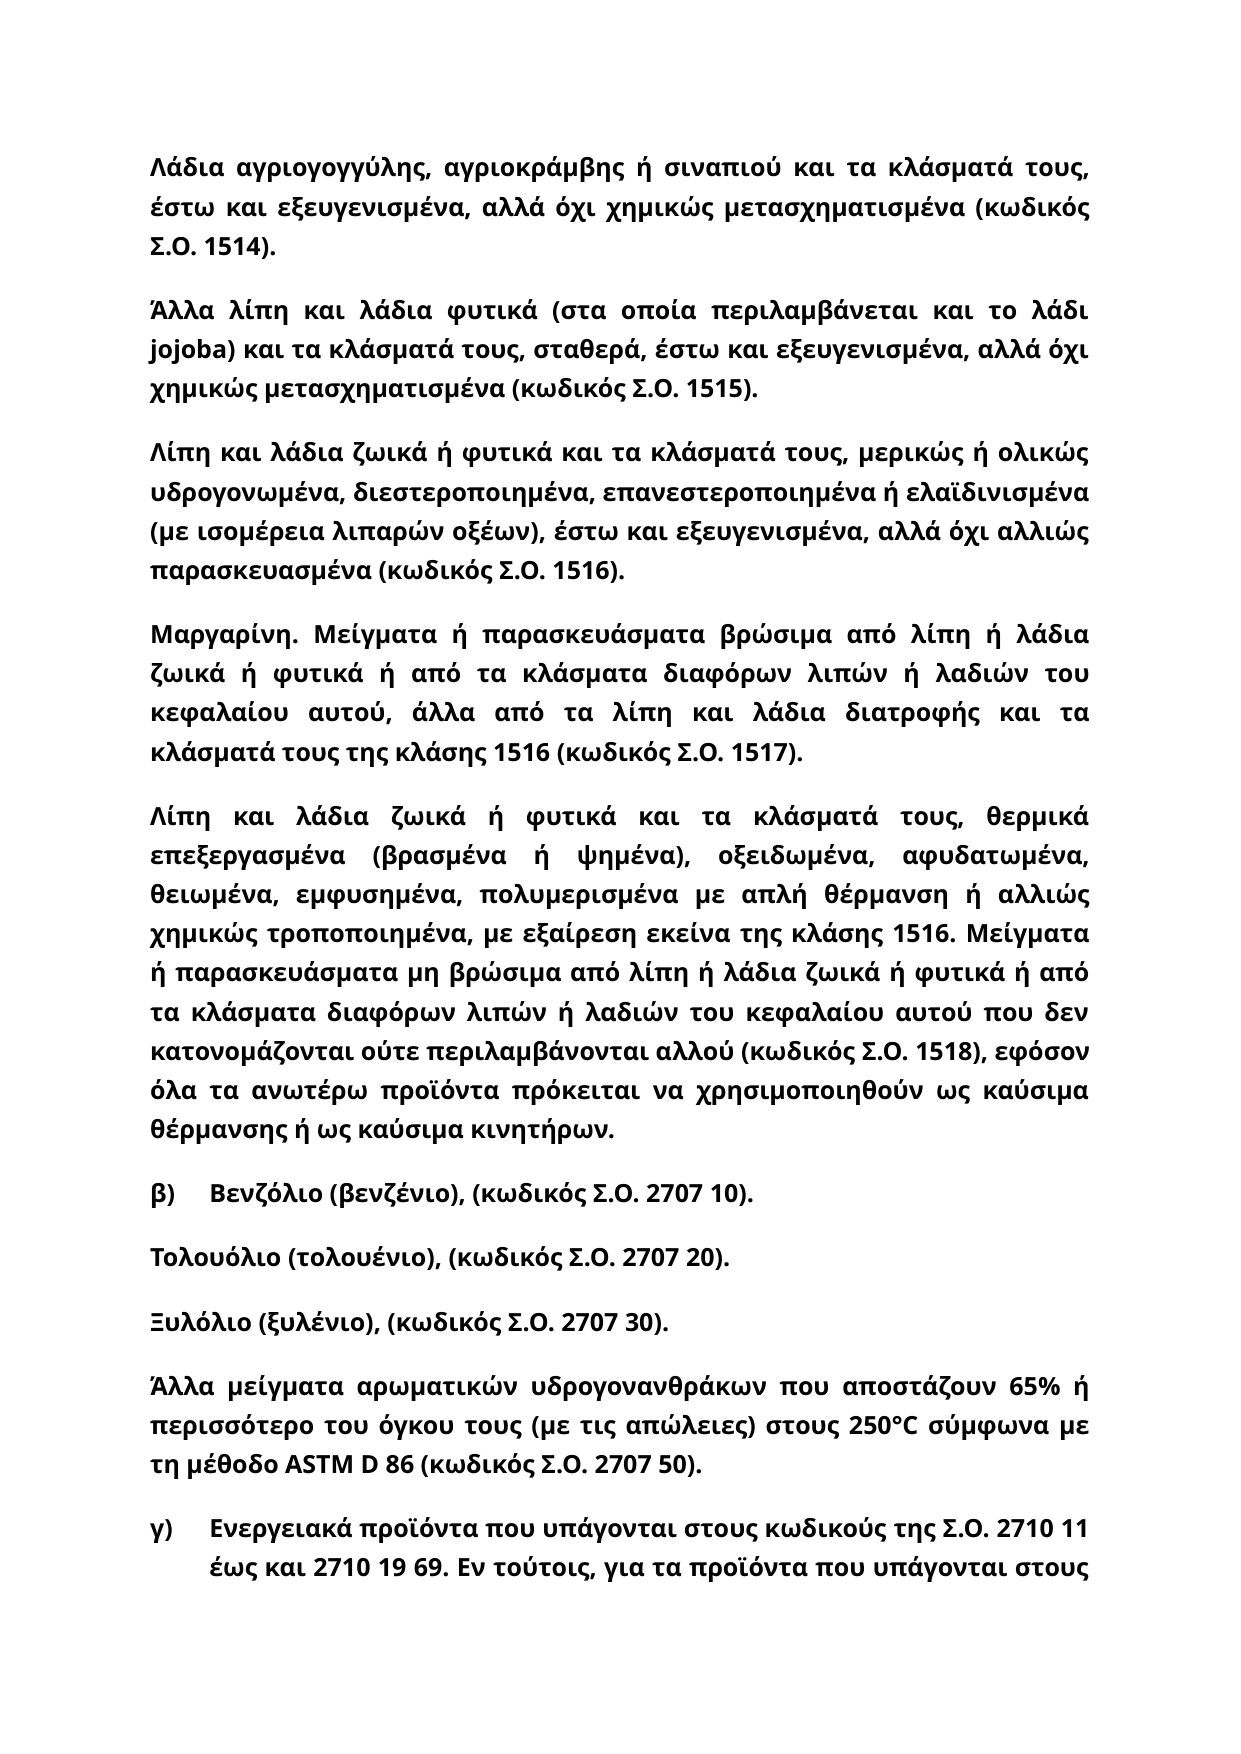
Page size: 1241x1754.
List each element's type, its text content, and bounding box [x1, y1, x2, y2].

text Άλλα λίπη και λάδια φυτικά (στα οποία περιλαμβάνεται και το λάδι jojoba) και τα κλάσματά τους, σταθερά, έστω και εξευγενισμένα, αλλά όχι χημικώς μετασχηματισμένα (κωδικός Σ.Ο. 1515). [150, 292, 1090, 405]
text Μαργαρίνη. Μείγματα ή παρασκευάσματα βρώσιμα από λίπη ή λάδια ζωικά ή φυτικά ή από τα κλάσματα διαφόρων λιπών ή λαδιών του κεφαλαίου αυτού, άλλα από τα λίπη και λάδια διατροφής και τα κλάσματά τους της κλάσης 1516 (κωδικός Σ.Ο. 1517). [150, 617, 1090, 768]
text Τολουόλιο (τολουένιο), (κωδικός Σ.Ο. 2707 20). [150, 1240, 1090, 1274]
text Ξυλόλιο (ξυλένιο), (κωδικός Σ.Ο. 2707 30). [150, 1304, 1090, 1338]
list β) Βενζόλιο (βενζένιο), (κωδικός Σ.Ο. 2707 10). [150, 1176, 1090, 1210]
text Άλλα μείγματα αρωματικών υδρογονανθράκων που αποστάζουν 65% ή περισσότερο του όγκου τους (με τις απώλειες) στους 250°C σύμφωνα με τη μέθοδο ASTM D 86 (κωδικός Σ.Ο. 2707 50). [150, 1368, 1090, 1481]
text Λάδια αγριογογγύλης, αγριοκράμβης ή σιναπιού και τα κλάσματά τους, έστω και εξευγενισμένα, αλλά όχι χημικώς μετασχηματισμένα (κωδικός Σ.Ο. 1514). [150, 150, 1090, 262]
text Λίπη και λάδια ζωικά ή φυτικά και τα κλάσματά τους, μερικώς ή ολικώς υδρογονωμένα, διεστεροποιημένα, επανεστεροποιημένα ή ελαϊδινισμένα (με ισομέρεια λιπαρών οξέων), έστω και εξευγενισμένα, αλλά όχι αλλιώς παρασκευασμένα (κωδικός Σ.Ο. 1516). [150, 435, 1090, 587]
list γ) Ενεργειακά προϊόντα που υπάγονται στους κωδικούς της Σ.Ο. 2710 11 έως και 2710 19 69. Εν τούτοις, για τα προϊόντα που υπάγονται στους [150, 1511, 1090, 1584]
text Λίπη και λάδια ζωικά ή φυτικά και τα κλάσματά τους, θερμικά επεξεργασμένα (βρασμένα ή ψημένα), οξειδωμένα, αφυδατωμένα, θειωμένα, εμφυσημένα, πολυμερισμένα με απλή θέρμανση ή αλλιώς χημικώς τροποποιημένα, με εξαίρεση εκείνα της κλάσης 1516. Μείγματα ή παρασκευάσματα μη βρώσιμα από λίπη ή λάδια ζωικά ή φυτικά ή από τα κλάσματα διαφόρων λιπών ή λαδιών του κεφαλαίου αυτού που δεν κατονομάζονται ούτε περιλαμβάνονται αλλού (κωδικός Σ.Ο. 1518), εφόσον όλα τα ανωτέρω προϊόντα πρόκειται να χρησιμοποιηθούν ως καύσιμα θέρμανσης ή ως καύσιμα κινητήρων. [150, 798, 1090, 1146]
